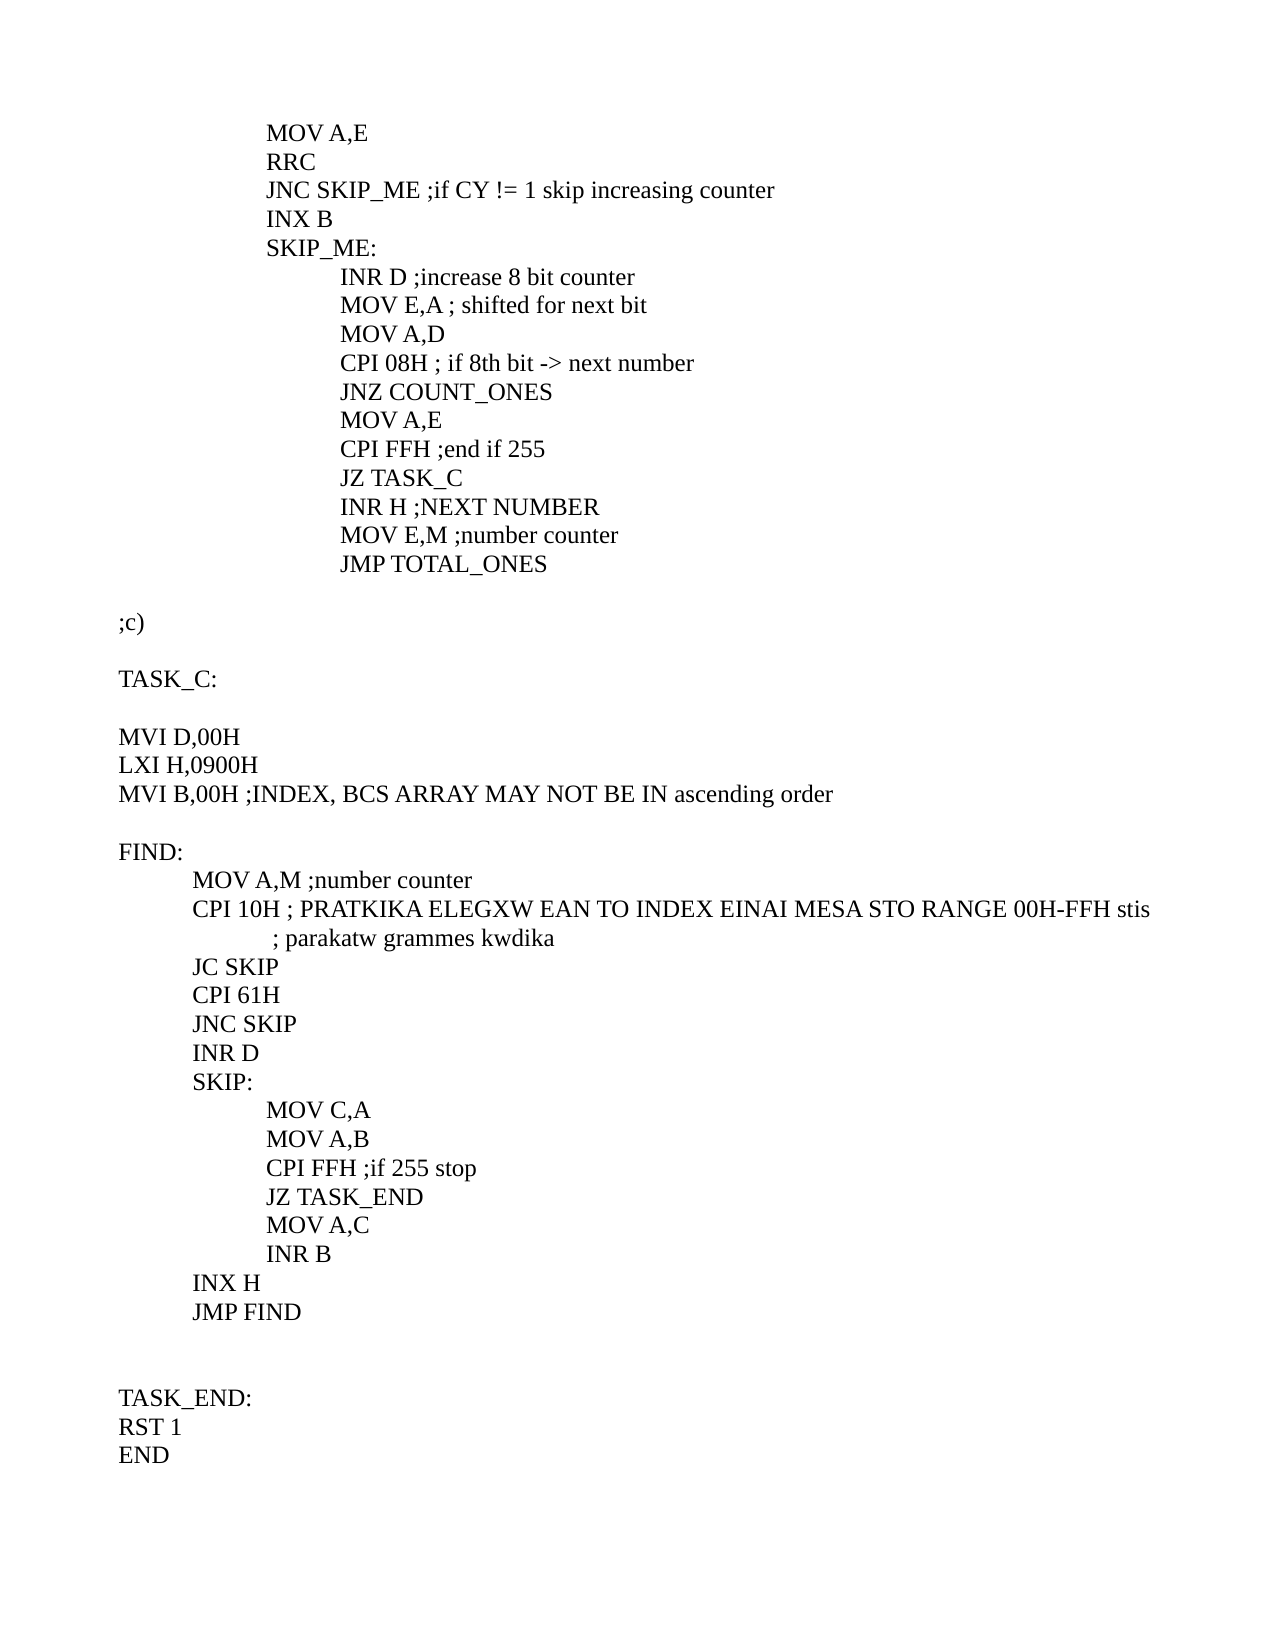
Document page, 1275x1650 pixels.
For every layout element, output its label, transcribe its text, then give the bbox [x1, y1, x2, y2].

text CPI FFH ;end if 255 [118, 434, 1157, 463]
text INR H ;NEXT NUMBER [118, 492, 1157, 521]
text FIND: [118, 837, 1157, 866]
text JNC SKIP_ME ;if CY != 1 skip increasing counter [118, 176, 1157, 204]
text INR D [118, 1038, 1157, 1067]
text TASK_END: [118, 1383, 1157, 1412]
text SKIP_ME: [118, 233, 1157, 262]
text CPI 61H [118, 981, 1157, 1009]
text CPI 08H ; if 8th bit -> next number [118, 348, 1157, 377]
text RRC [118, 147, 1157, 176]
text JZ TASK_C [118, 463, 1157, 492]
text JZ TASK_END [118, 1182, 1157, 1211]
text MVI D,00H [118, 722, 1157, 751]
text JNZ COUNT_ONES [118, 377, 1157, 406]
text MOV E,A ; shifted for next bit [118, 291, 1157, 319]
text MOV E,M ;number counter [118, 521, 1157, 549]
text MOV A,C [118, 1211, 1157, 1239]
text JMP FIND [118, 1297, 1157, 1326]
text ; parakatw grammes kwdika [118, 923, 1157, 952]
text JNC SKIP [118, 1009, 1157, 1038]
text MOV A,M ;number counter [118, 866, 1157, 894]
text JMP TOTAL_ONES [118, 549, 1157, 578]
text TASK_C: [118, 664, 1157, 693]
text MOV A,D [118, 319, 1157, 348]
text MOV A,E [118, 118, 1157, 147]
text INX B [118, 204, 1157, 233]
text SKIP: [118, 1067, 1157, 1096]
text INX H [118, 1268, 1157, 1297]
text RST 1 [118, 1412, 1157, 1441]
text ;c) [118, 607, 1157, 636]
text MOV C,A [118, 1096, 1157, 1124]
text CPI FFH ;if 255 stop [118, 1153, 1157, 1182]
text CPI 10H ; PRATKIKA ELEGXW EAN TO INDEX EINAI MESA STO RANGE 00H-FFH stis [118, 894, 1157, 923]
text END [118, 1441, 1157, 1469]
text MOV A,B [118, 1124, 1157, 1153]
text INR B [118, 1239, 1157, 1268]
text JC SKIP [118, 952, 1157, 981]
text MOV A,E [118, 406, 1157, 434]
text LXI H,0900H [118, 751, 1157, 779]
text INR D ;increase 8 bit counter [118, 262, 1157, 291]
text MVI B,00H ;INDEX, BCS ARRAY MAY NOT BE IN ascending order [118, 779, 1157, 808]
